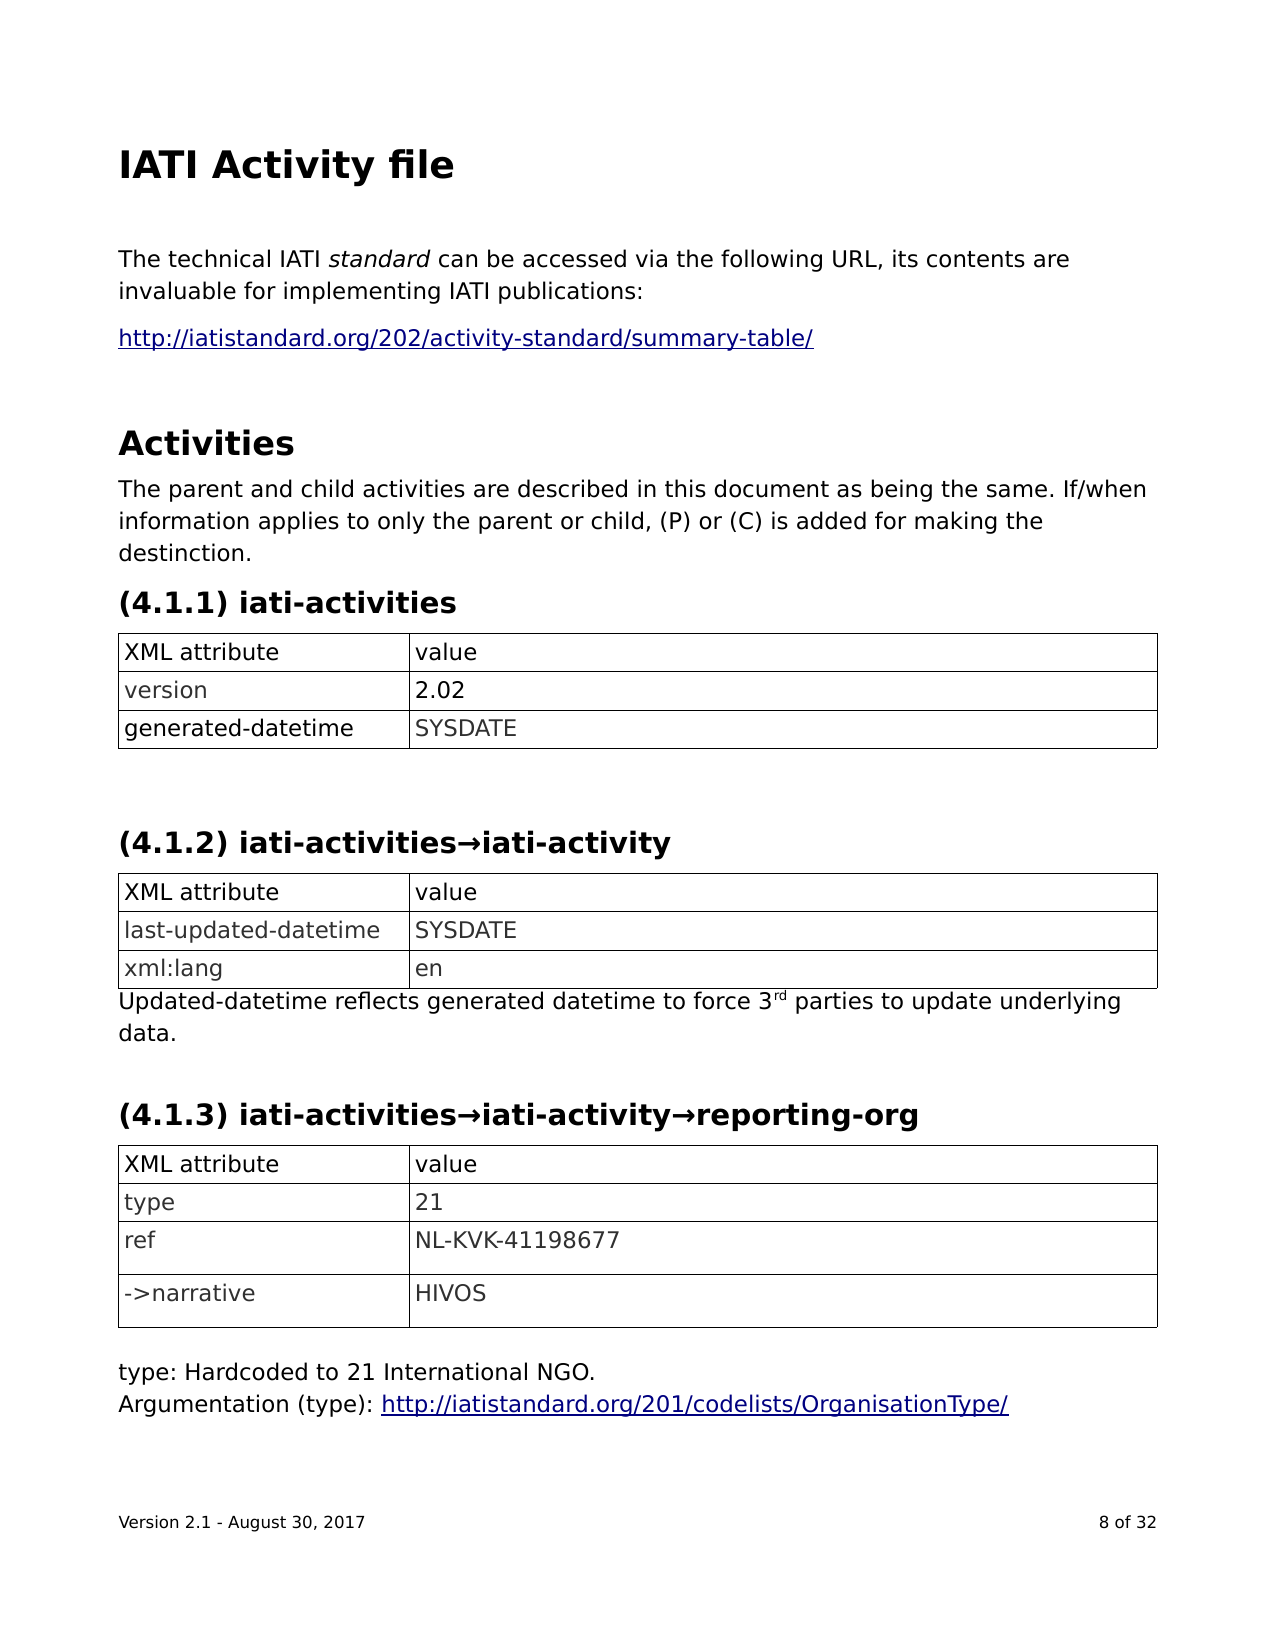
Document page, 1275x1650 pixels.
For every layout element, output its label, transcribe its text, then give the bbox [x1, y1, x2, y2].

table_header XML attribute [119, 1146, 409, 1183]
table_cell 21 [410, 1184, 1157, 1221]
table_cell last-updated-datetime [119, 912, 409, 949]
text http://iatistandard.org/202/activity-standard/summary-table/ [118, 325, 1157, 352]
table_cell en [410, 951, 1157, 988]
table_cell 2.02 [410, 672, 1157, 709]
text Updated-datetime reflects generated datetime to force 3rd parties to update underlying data. [118, 989, 1157, 1078]
table_cell ref [119, 1222, 409, 1274]
table_cell type [119, 1184, 409, 1221]
subtitle IATI Activity file [118, 143, 1157, 187]
text type: Hardcoded to 21 International NGO. Argumentation (type): http://iatistandard.org/201/codelists/OrganisationType/ [118, 1328, 1157, 1418]
table_cell NL-KVK-41198677 [410, 1222, 1157, 1274]
table_cell SYSDATE [410, 912, 1157, 949]
table_cell SYSDATE [410, 711, 1157, 748]
subtitle (4.1.1) iati-activities [118, 586, 1157, 621]
table_header XML attribute [119, 874, 409, 911]
text The parent and child activities are described in this document as being the same. If/when information applies to only the parent or child, (P) or (C) is added for making the destinction. [118, 476, 1157, 566]
table_header XML attribute [119, 634, 409, 671]
table_cell ->narrative [119, 1275, 409, 1327]
table_header value [410, 634, 1157, 671]
table_cell version [119, 672, 409, 709]
table_header value [410, 874, 1157, 911]
table_header value [410, 1146, 1157, 1183]
subtitle (4.1.2) iati-activities→iati-activity [118, 826, 1157, 861]
table_cell generated-datetime [119, 711, 409, 748]
table_cell HIVOS [410, 1275, 1157, 1327]
table_cell xml:lang [119, 951, 409, 988]
subtitle Activities [118, 424, 1157, 463]
text The technical IATI standard can be accessed via the following URL, its contents are invaluable for implementing IATI publications: [118, 246, 1157, 305]
subtitle (4.1.3) iati-activities→iati-activity→reporting-org [118, 1098, 1157, 1132]
